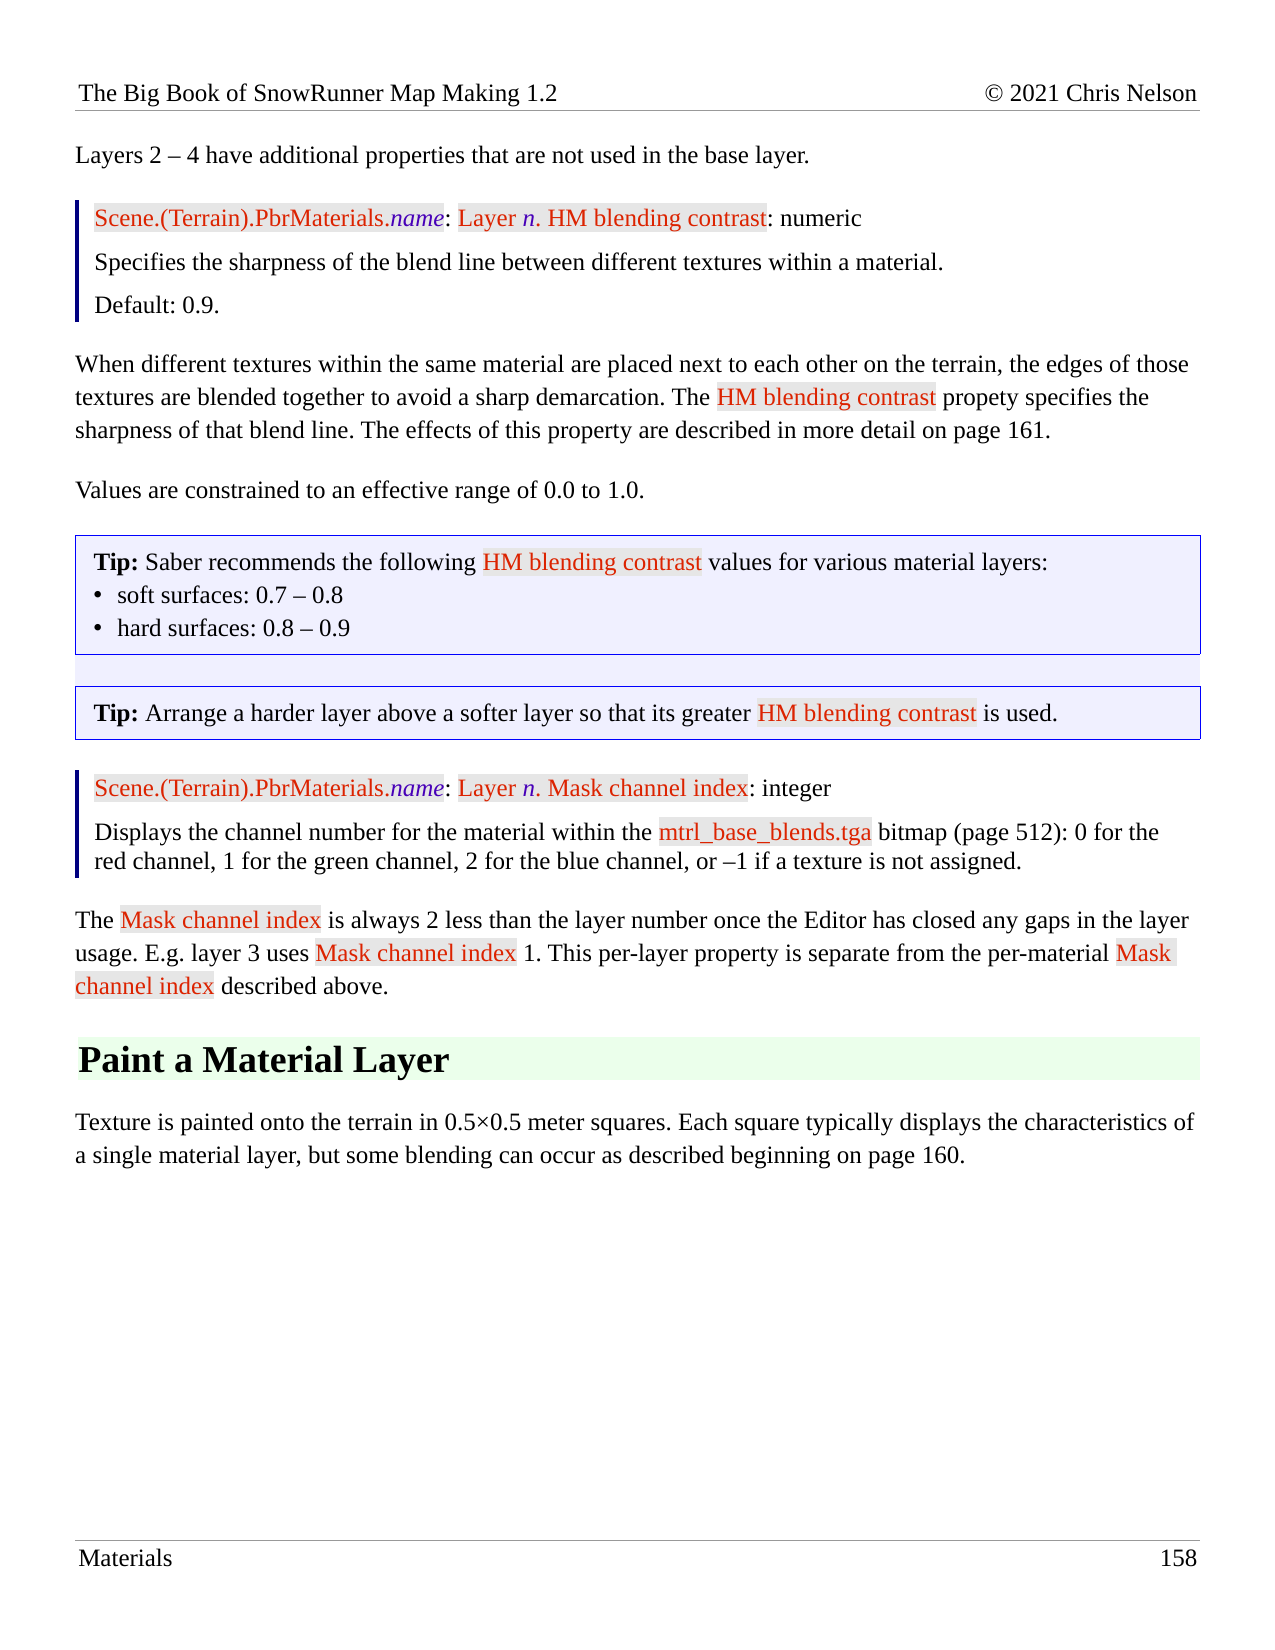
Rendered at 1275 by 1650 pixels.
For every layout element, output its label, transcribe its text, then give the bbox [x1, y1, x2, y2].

text Specifies the sharpness of the blend line between different textures within a material. [79, 244, 1200, 275]
list Saber recommends the following HM blending contrast values for various material layers: [76, 536, 1200, 568]
text Displays the channel number for the material within the mtrl_base_blends.tga bitmap (page 512): 0 for the red channel, 1 for the green channel, 2 for the blue channel, or –1 if a texture is not assigned. [79, 814, 1200, 878]
list Arrange a harder layer above a softer layer so that its greater HM blending contrast is used. [76, 687, 1200, 739]
list soft surfaces: 0.7 – 0.8 [76, 568, 1200, 601]
text Texture is painted onto the terrain in 0.5×0.5 meter squares. Each square typically displays the characteristics of a single material layer, but some blending can occur as described beginning on page 160. [75, 1107, 1200, 1169]
subtitle Paint a Material Layer [78, 1037, 1200, 1080]
text When different textures within the same material are placed next to each other on the terrain, the edges of those textures are blended together to avoid a sharp demarcation. The HM blending contrast propety specifies the sharpness of that blend line. The effects of this property are described in more detail on page 161. [75, 349, 1200, 444]
text Values are constrained to an effective range of 0.0 to 1.0. [75, 475, 1200, 504]
text Scene.(Terrain).PbrMaterials.name: Layer n. Mask channel index: integer [79, 770, 1200, 802]
list hard surfaces: 0.8 – 0.9 [76, 601, 1200, 654]
text Scene.(Terrain).PbrMaterials.name: Layer n. HM blending contrast: numeric [79, 200, 1200, 232]
text Default: 0.9. [79, 287, 1200, 322]
text The Mask channel index is always 2 less than the layer number once the Editor has closed any gaps in the layer usage. E.g. layer 3 uses Mask channel index 1. This per-layer property is separate from the per-material Mask channel index described above. [75, 905, 1200, 999]
text Layers 2 – 4 have additional properties that are not used in the base layer. [75, 140, 1200, 169]
